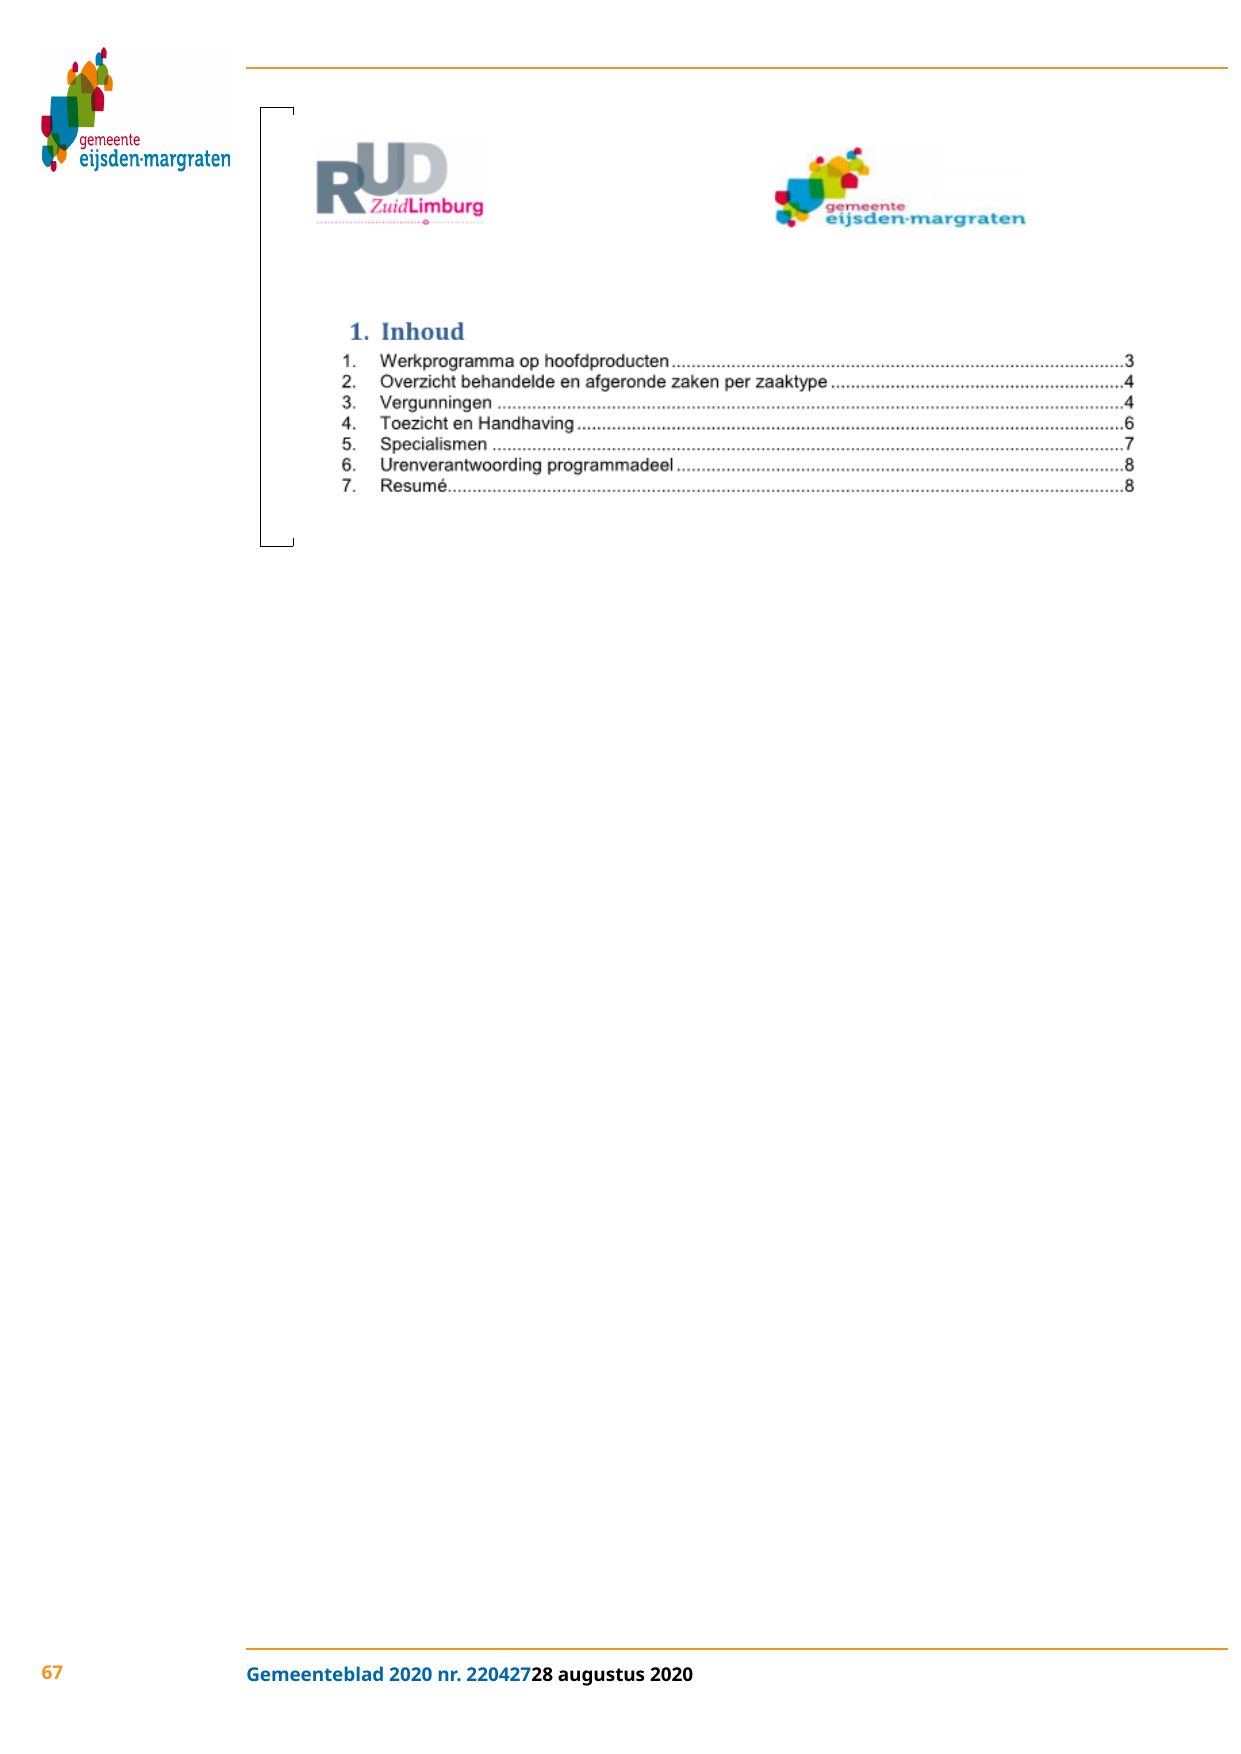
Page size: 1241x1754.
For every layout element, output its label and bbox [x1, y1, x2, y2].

picture [41, 47, 231, 172]
picture [268, 115, 1173, 538]
